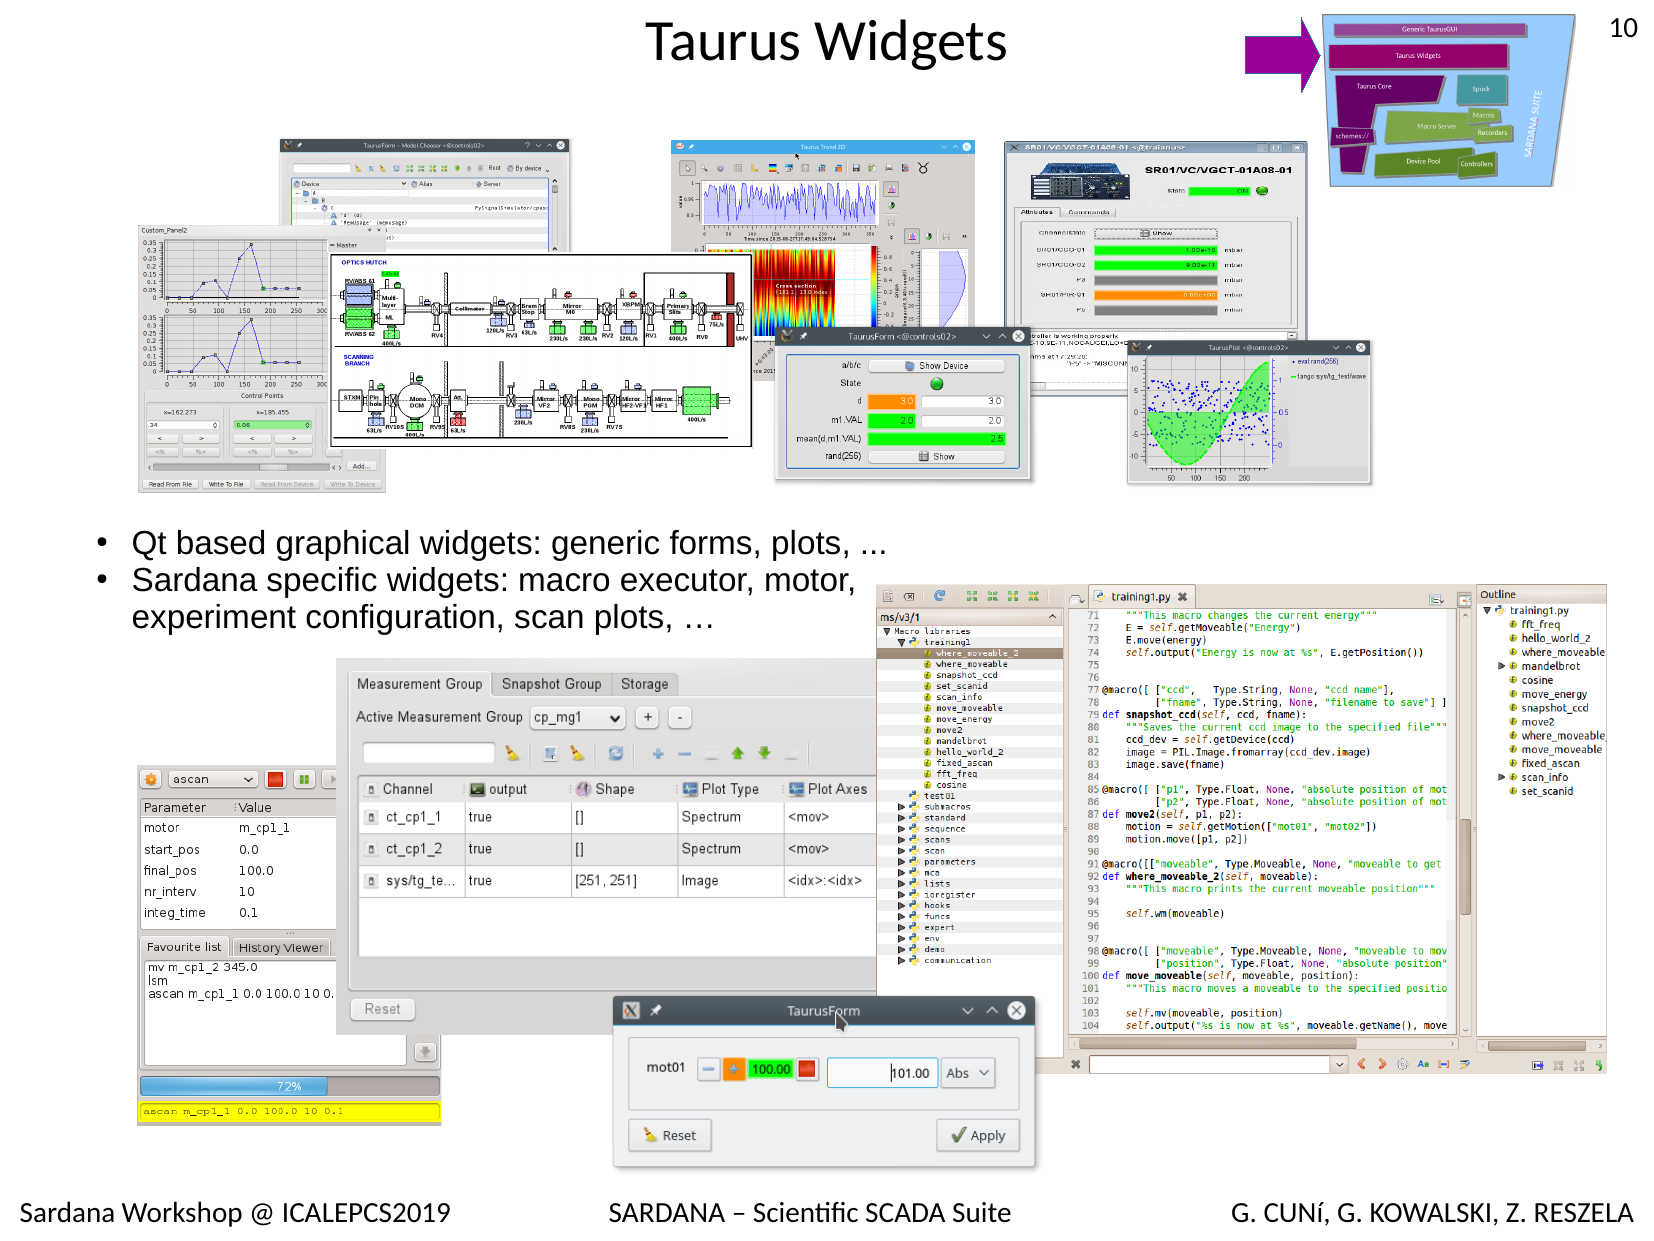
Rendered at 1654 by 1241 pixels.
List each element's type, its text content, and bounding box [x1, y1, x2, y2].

picture [1322, 14, 1576, 187]
text_box [1245, 17, 1321, 93]
picture [137, 584, 1607, 1180]
picture [138, 134, 1378, 493]
text_box Qt based graphical widgets: generic forms, plots, ... Sardana specific widgets: macro executor, motor, experiment configuration, scan plots, … [81, 517, 1567, 718]
title Taurus Widgets [82, 2, 1571, 91]
